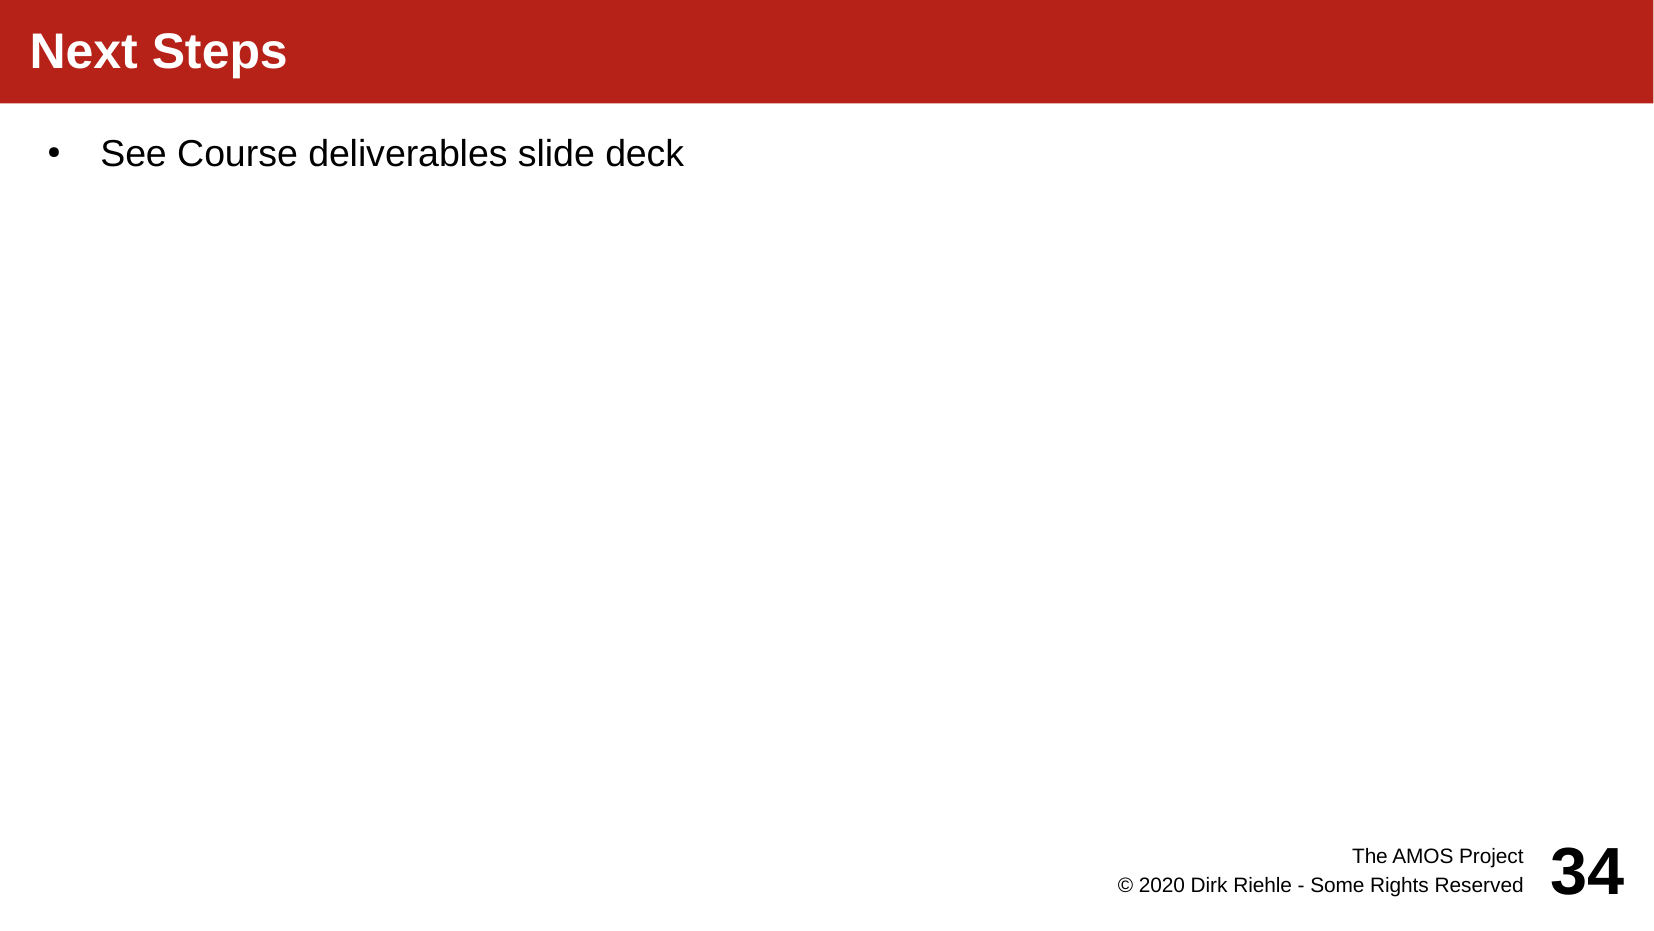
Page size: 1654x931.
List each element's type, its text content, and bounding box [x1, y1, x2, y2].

list See Course deliverables slide deck [29, 132, 1625, 798]
title Next Steps [0, 0, 1654, 104]
